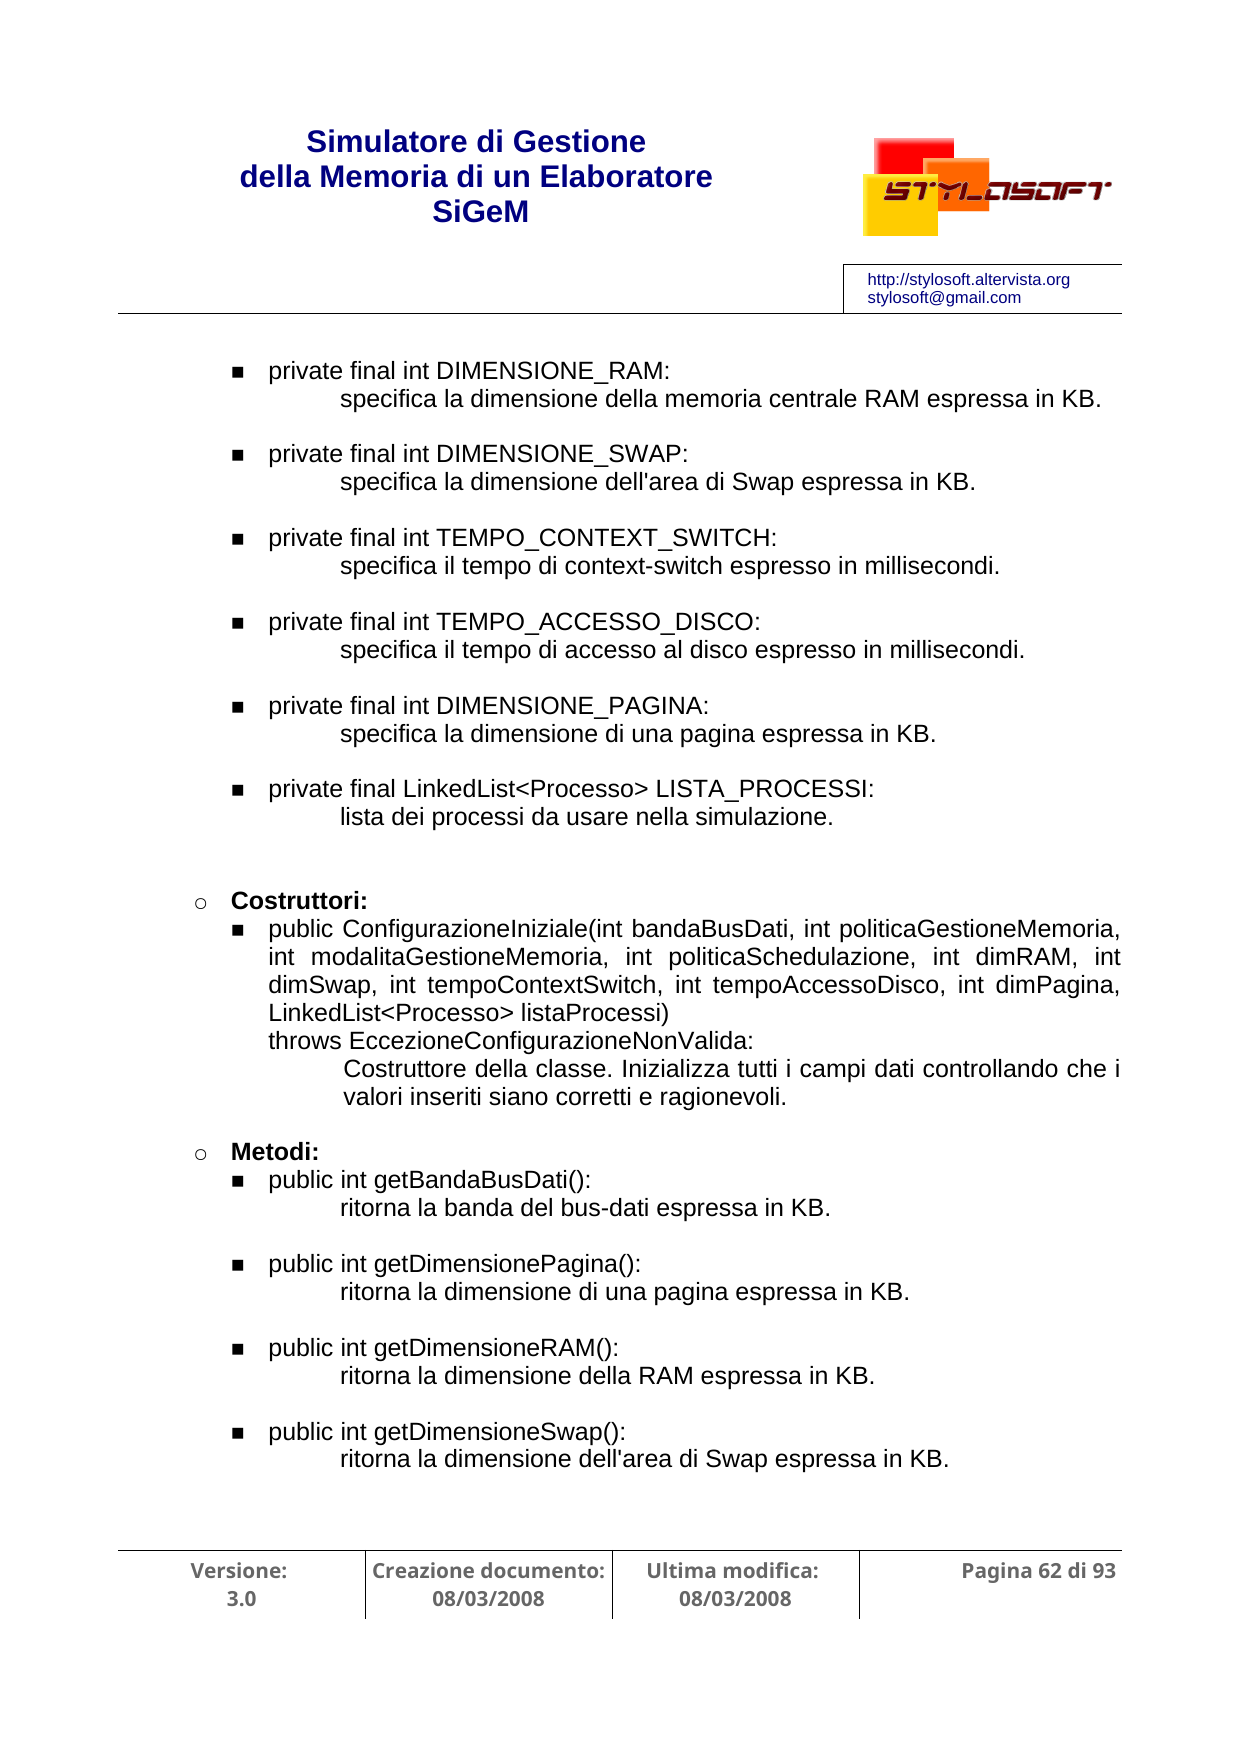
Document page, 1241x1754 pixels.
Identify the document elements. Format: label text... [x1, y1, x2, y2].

picture [848, 123, 1117, 247]
text specifica la dimensione dell'area di Swap espressa in KB. [118, 468, 1122, 496]
list public int getDimensionePagina(): [231, 1250, 1122, 1278]
text specifica la dimensione di una pagina espressa in KB. [118, 719, 1122, 747]
list Costruttori: [193, 887, 1122, 915]
list public int getDimensioneRAM(): [231, 1334, 1122, 1362]
list private final LinkedList<Processo> LISTA_PROCESSI: [231, 775, 1122, 803]
text ritorna la dimensione di una pagina espressa in KB. [118, 1278, 1122, 1306]
list private final int TEMPO_ACCESSO_DISCO: [231, 608, 1122, 636]
text lista dei processi da usare nella simulazione. [118, 803, 1122, 831]
list throws EccezioneConfigurazioneNonValida: [231, 1027, 1122, 1054]
text specifica la dimensione della memoria centrale RAM espressa in KB. [118, 384, 1122, 412]
list Metodi: [193, 1138, 1122, 1166]
list public int getDimensioneSwap(): [231, 1417, 1122, 1445]
list public int getBandaBusDati(): [231, 1166, 1122, 1194]
text ritorna la dimensione dell'area di Swap espressa in KB. [118, 1445, 1122, 1473]
list private final int DIMENSIONE_SWAP: [231, 440, 1122, 468]
list private final int TEMPO_CONTEXT_SWITCH: [231, 524, 1122, 552]
list Costruttore della classe. Inizializza tutti i campi dati controllando che i valori inseriti siano corretti e ragionevoli. [306, 1054, 1122, 1110]
text ritorna la dimensione della RAM espressa in KB. [118, 1362, 1122, 1389]
list public ConfigurazioneIniziale(int bandaBusDati, int politicaGestioneMemoria, int modalitaGestioneMemoria, int politicaSchedulazione, int dimRAM, int dimSwap, int tempoContextSwitch, int tempoAccessoDisco, int dimPagina, LinkedList<Processo> listaProcessi) [231, 915, 1122, 1027]
text specifica il tempo di accesso al disco espresso in millisecondi. [118, 636, 1122, 664]
text specifica il tempo di context-switch espresso in millisecondi. [118, 552, 1122, 580]
list private final int DIMENSIONE_RAM: [231, 357, 1122, 384]
text ritorna la banda del bus-dati espressa in KB. [118, 1194, 1122, 1222]
list private final int DIMENSIONE_PAGINA: [231, 692, 1122, 719]
